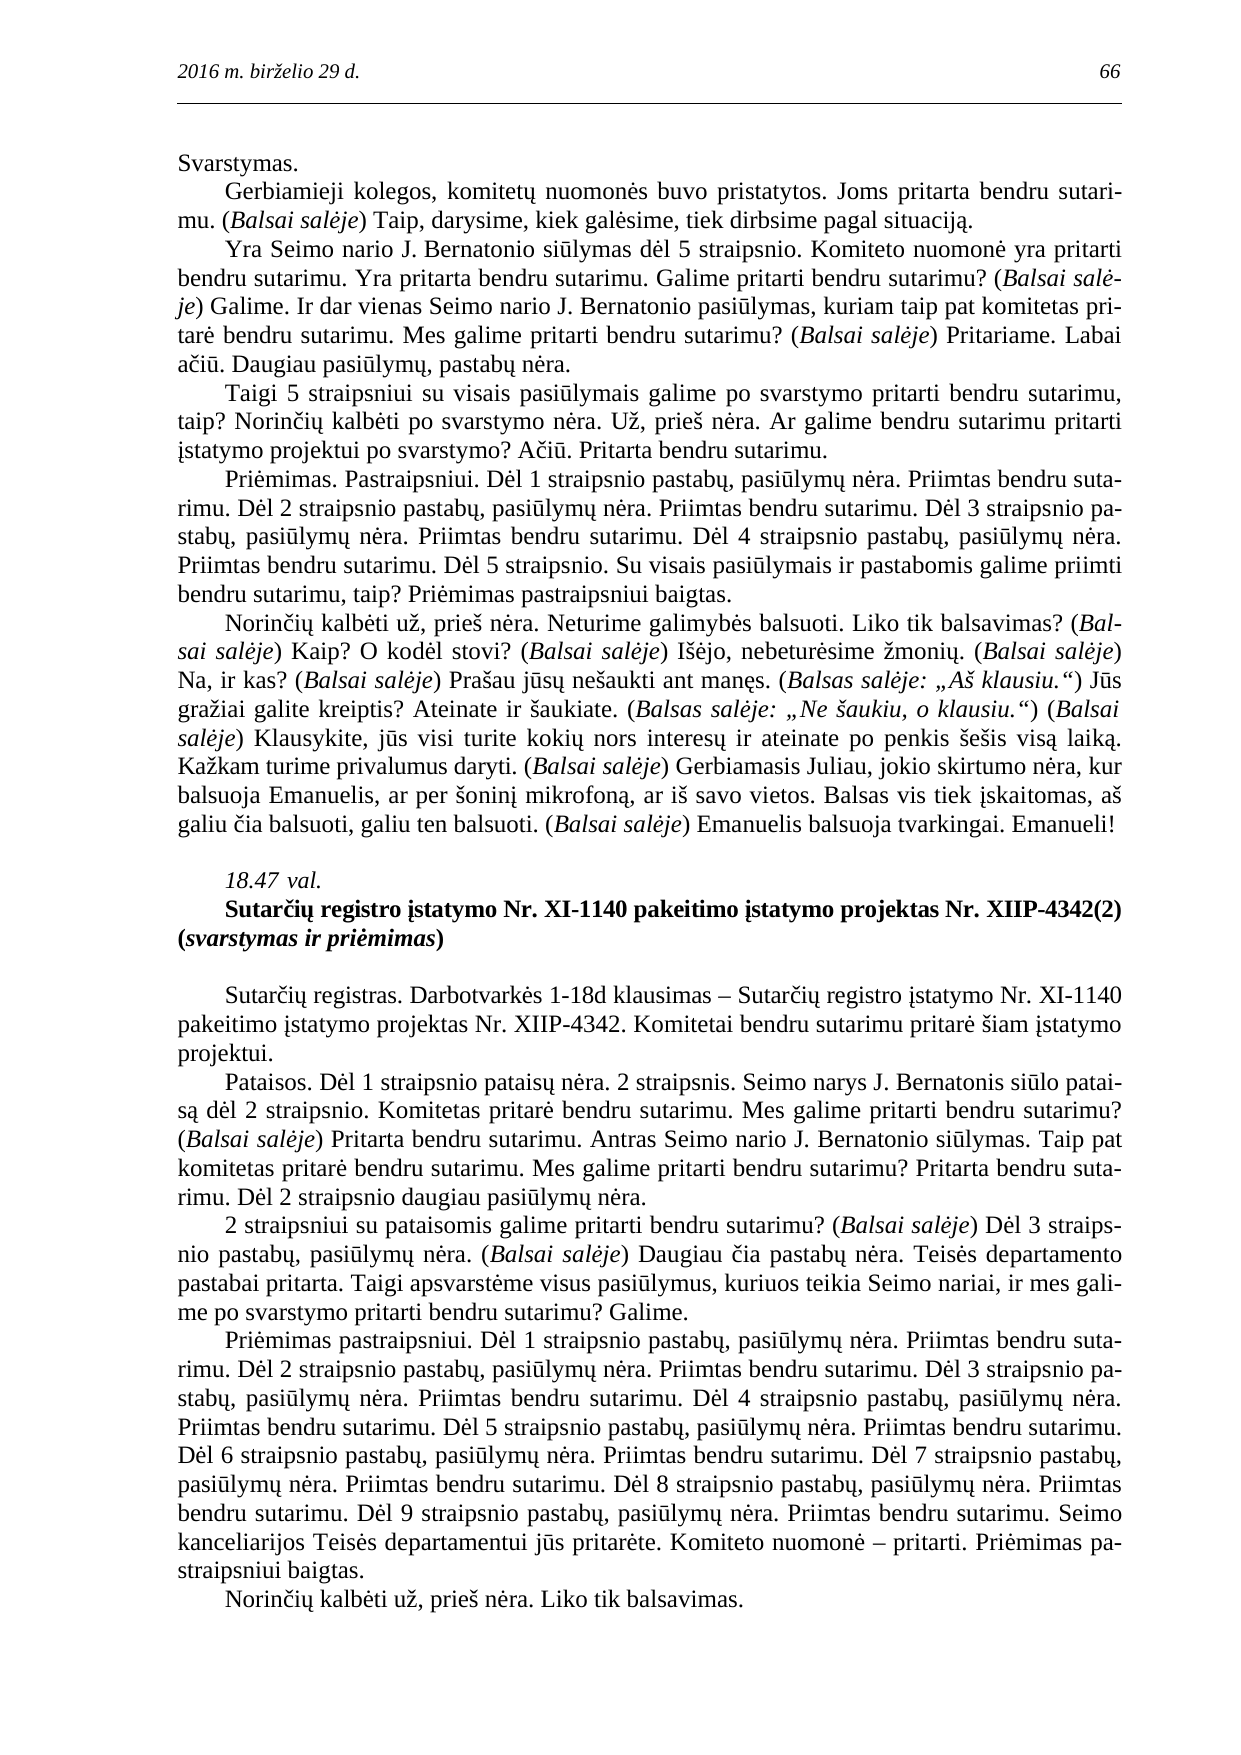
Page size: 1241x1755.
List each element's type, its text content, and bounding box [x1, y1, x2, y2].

text Tai­gi 5 straips­niui su vi­sais pa­siū­ly­mais ga­li­me po svars­ty­mo pri­tar­ti ben­dru su­ta­ri­mu, taip? No­rin­čių kal­bė­ti po svars­ty­mo nė­ra. Už, prieš nė­ra. Ar ga­li­me ben­dru su­ta­ri­mu pri­tar­ti įsta­ty­mo pro­jek­tui po svars­ty­mo? Ačiū. Pri­tar­ta ben­dru su­ta­ri­mu. [177, 378, 1122, 464]
text Su­tar­čių re­gist­ro įsta­ty­mo Nr. XI-1140 pa­kei­ti­mo įsta­ty­mo pro­jek­tas Nr. XIIP-4342(2) (svars­ty­mas ir pri­ėmi­mas) [177, 894, 1122, 952]
text Pri­ėmi­mas. Pa­straips­niui. Dėl 1 straips­nio pa­sta­bų, pa­siū­ly­mų nė­ra. Pri­im­tas ben­dru su­ta­ri­mu. Dėl 2 straips­nio pa­sta­bų, pa­siū­ly­mų nė­ra. Pri­im­tas ben­dru su­ta­ri­mu. Dėl 3 straips­nio pa­sta­bų, pa­siū­ly­mų nė­ra. Pri­im­tas ben­dru su­ta­ri­mu. Dėl 4 straips­nio pa­sta­bų, pa­siū­ly­mų nė­ra. Pri­im­tas ben­dru su­ta­ri­mu. Dėl 5 straips­nio. Su vi­sais pa­siū­ly­mais ir pa­sta­bo­mis ga­li­me pri­im­ti ben­dru su­ta­ri­mu, taip? Pri­ėmi­mas pa­straips­niui baig­tas. [177, 464, 1122, 608]
text No­rin­čių kal­bė­ti už, prieš nė­ra. Ne­tu­ri­me ga­li­my­bės bal­suo­ti. Li­ko tik bal­sa­vi­mas? (Bal­sai sa­lė­je) Kaip? O ko­dėl sto­vi? (Bal­sai sa­lė­je) Iš­ėjo, ne­be­tu­rė­si­me žmo­nių. (Bal­sai sa­lė­je) Na, ir kas? (Bal­sai sa­lė­je) Pra­šau jū­sų ne­šauk­ti ant ma­nęs. (Bal­sas sa­lė­je: „Aš klau­siu.“) Jūs gra­žiai ga­li­te kreip­tis? At­ei­na­te ir šau­kia­te. (Bal­sas sa­lė­je: „Ne šau­kiu, o klau­siu.“) (Bal­sai sa­lė­je) Klau­sy­ki­te, jūs vi­si tu­ri­te ko­kių nors in­te­re­sų ir at­ei­na­te po pen­kis še­šis vi­są lai­ką. Kaž­kam tu­ri­me pri­va­lu­mus da­ry­ti. (Bal­sai sa­lė­je) Ger­bia­ma­sis Ju­liau, jo­kio skir­tu­mo nė­ra, kur bal­suo­ja Ema­nu­e­lis, ar per šo­ni­nį mik­ro­fo­ną, ar iš sa­vo vie­tos. Bal­sas vis tiek įskai­to­mas, aš ga­liu čia bal­suo­ti, ga­liu ten bal­suo­ti. (Bal­sai sa­lė­je) Ema­nu­e­lis bal­suo­ja tvar­kin­gai. Ema­nu­e­li! [177, 608, 1122, 838]
text 18.47 val. [224, 866, 1122, 894]
text Svars­ty­mas. [177, 148, 1122, 176]
text 2 straips­niui su pa­tai­so­mis ga­li­me pri­tar­ti ben­dru su­ta­ri­mu? (Bal­sai sa­lė­je) Dėl 3 straips­nio pa­sta­bų, pa­siū­ly­mų nė­ra. (Bal­sai sa­lė­je) Dau­giau čia pa­sta­bų nė­ra. Tei­sės de­par­ta­men­to pa­sta­bai pri­tar­ta. Tai­gi ap­svars­tė­me vi­sus pa­siū­ly­mus, ku­riuos tei­kia Sei­mo na­riai, ir mes ga­li­me po svars­ty­mo pri­tar­ti ben­dru su­ta­ri­mu? Ga­li­me. [177, 1210, 1122, 1325]
text Pa­tai­sos. Dėl 1 straips­nio pa­tai­sų nė­ra. 2 straips­nis. Sei­mo na­rys J. Ber­na­to­nis siū­lo pa­tai­są dėl 2 straips­nio. Ko­mi­te­tas pri­ta­rė ben­dru su­ta­ri­mu. Mes ga­li­me pri­tar­ti ben­dru su­ta­ri­mu? (Bal­sai sa­lė­je) Pri­tar­ta ben­dru su­ta­ri­mu. Ant­ras Sei­mo na­rio J. Ber­na­to­nio siū­ly­mas. Taip pat ko­mi­te­tas pri­ta­rė ben­dru su­ta­ri­mu. Mes ga­li­me pri­tar­ti ben­dru su­ta­ri­mu? Pri­tar­ta ben­dru su­ta­ri­mu. Dėl 2 straips­nio dau­giau pa­siū­ly­mų nė­ra. [177, 1067, 1122, 1210]
text Su­tar­čių re­gist­ras. Dar­bo­tvarkės 1-18d klau­si­mas – Su­tar­čių re­gist­ro įsta­ty­mo Nr. XI-1140 pa­kei­ti­mo įsta­ty­mo pro­jek­tas Nr. XIIP-4342. Ko­mi­te­tai ben­dru su­ta­ri­mu pri­ta­rė šiam įsta­ty­mo pro­jek­tui. [177, 980, 1122, 1067]
text Yra Sei­mo na­rio J. Ber­na­to­nio siū­ly­mas dėl 5 straips­nio. Ko­mi­te­to nuo­mo­nė yra pri­tar­ti ben­dru su­ta­ri­mu. Yra pri­tar­ta ben­dru su­ta­ri­mu. Ga­li­me pri­tar­ti ben­dru su­ta­ri­mu? (Bal­sai sa­lė­je) Ga­li­me. Ir dar vie­nas Sei­mo na­rio J. Ber­na­to­nio pa­siū­ly­mas, ku­riam taip pat ko­mi­te­tas pri­ta­rė ben­dru su­ta­ri­mu. Mes ga­li­me pri­tar­ti ben­dru su­ta­ri­mu? (Bal­sai sa­lė­je) Pri­ta­ria­me. La­bai ačiū. Dau­giau pa­siū­ly­mų, pa­sta­bų nė­ra. [177, 234, 1122, 378]
text Ger­bia­mie­ji ko­le­gos, ko­mi­te­tų nuo­mo­nės bu­vo pri­sta­ty­tos. Joms pri­tar­ta ben­dru su­ta­ri­mu. (Bal­sai sa­lė­je) Taip, da­ry­si­me, kiek ga­lė­si­me, tiek dirb­si­me pa­gal si­tu­a­ci­ją. [177, 176, 1122, 234]
text Pri­ėmi­mas pa­straips­niui. Dėl 1 straips­nio pa­sta­bų, pa­siū­ly­mų nė­ra. Pri­im­tas ben­dru su­ta­ri­mu. Dėl 2 straips­nio pa­sta­bų, pa­siū­ly­mų nė­ra. Pri­im­tas ben­dru su­ta­ri­mu. Dėl 3 straips­nio pa­sta­bų, pa­siū­ly­mų nė­ra. Pri­im­tas ben­dru su­ta­ri­mu. Dėl 4 straips­nio pa­sta­bų, pa­siū­ly­mų nė­ra. Pri­im­tas ben­dru su­ta­ri­mu. Dėl 5 straips­nio pa­sta­bų, pa­siū­ly­mų nė­ra. Pri­im­tas ben­dru su­ta­ri­mu. Dėl 6 straips­nio pa­sta­bų, pa­siū­ly­mų nė­ra. Pri­im­tas ben­dru su­ta­ri­mu. Dėl 7 straips­nio pa­sta­bų, pa­siū­ly­mų nė­ra. Pri­im­tas ben­dru su­ta­ri­mu. Dėl 8 straips­nio pa­sta­bų, pa­siū­ly­mų nė­ra. Pri­im­tas ben­dru su­ta­ri­mu. Dėl 9 straips­nio pa­sta­bų, pa­siū­ly­mų nė­ra. Pri­im­tas ben­dru su­ta­ri­mu. Sei­mo kan­ce­lia­ri­jos Tei­sės de­par­ta­men­tui jūs pri­ta­rė­te. Ko­mi­te­to nuo­mo­nė – pri­tar­ti. Pri­ėmi­mas pa­straips­niui baig­tas. [177, 1325, 1122, 1584]
text No­rin­čių kal­bė­ti už, prieš nė­ra. Li­ko tik bal­sa­vi­mas. [177, 1584, 1122, 1613]
